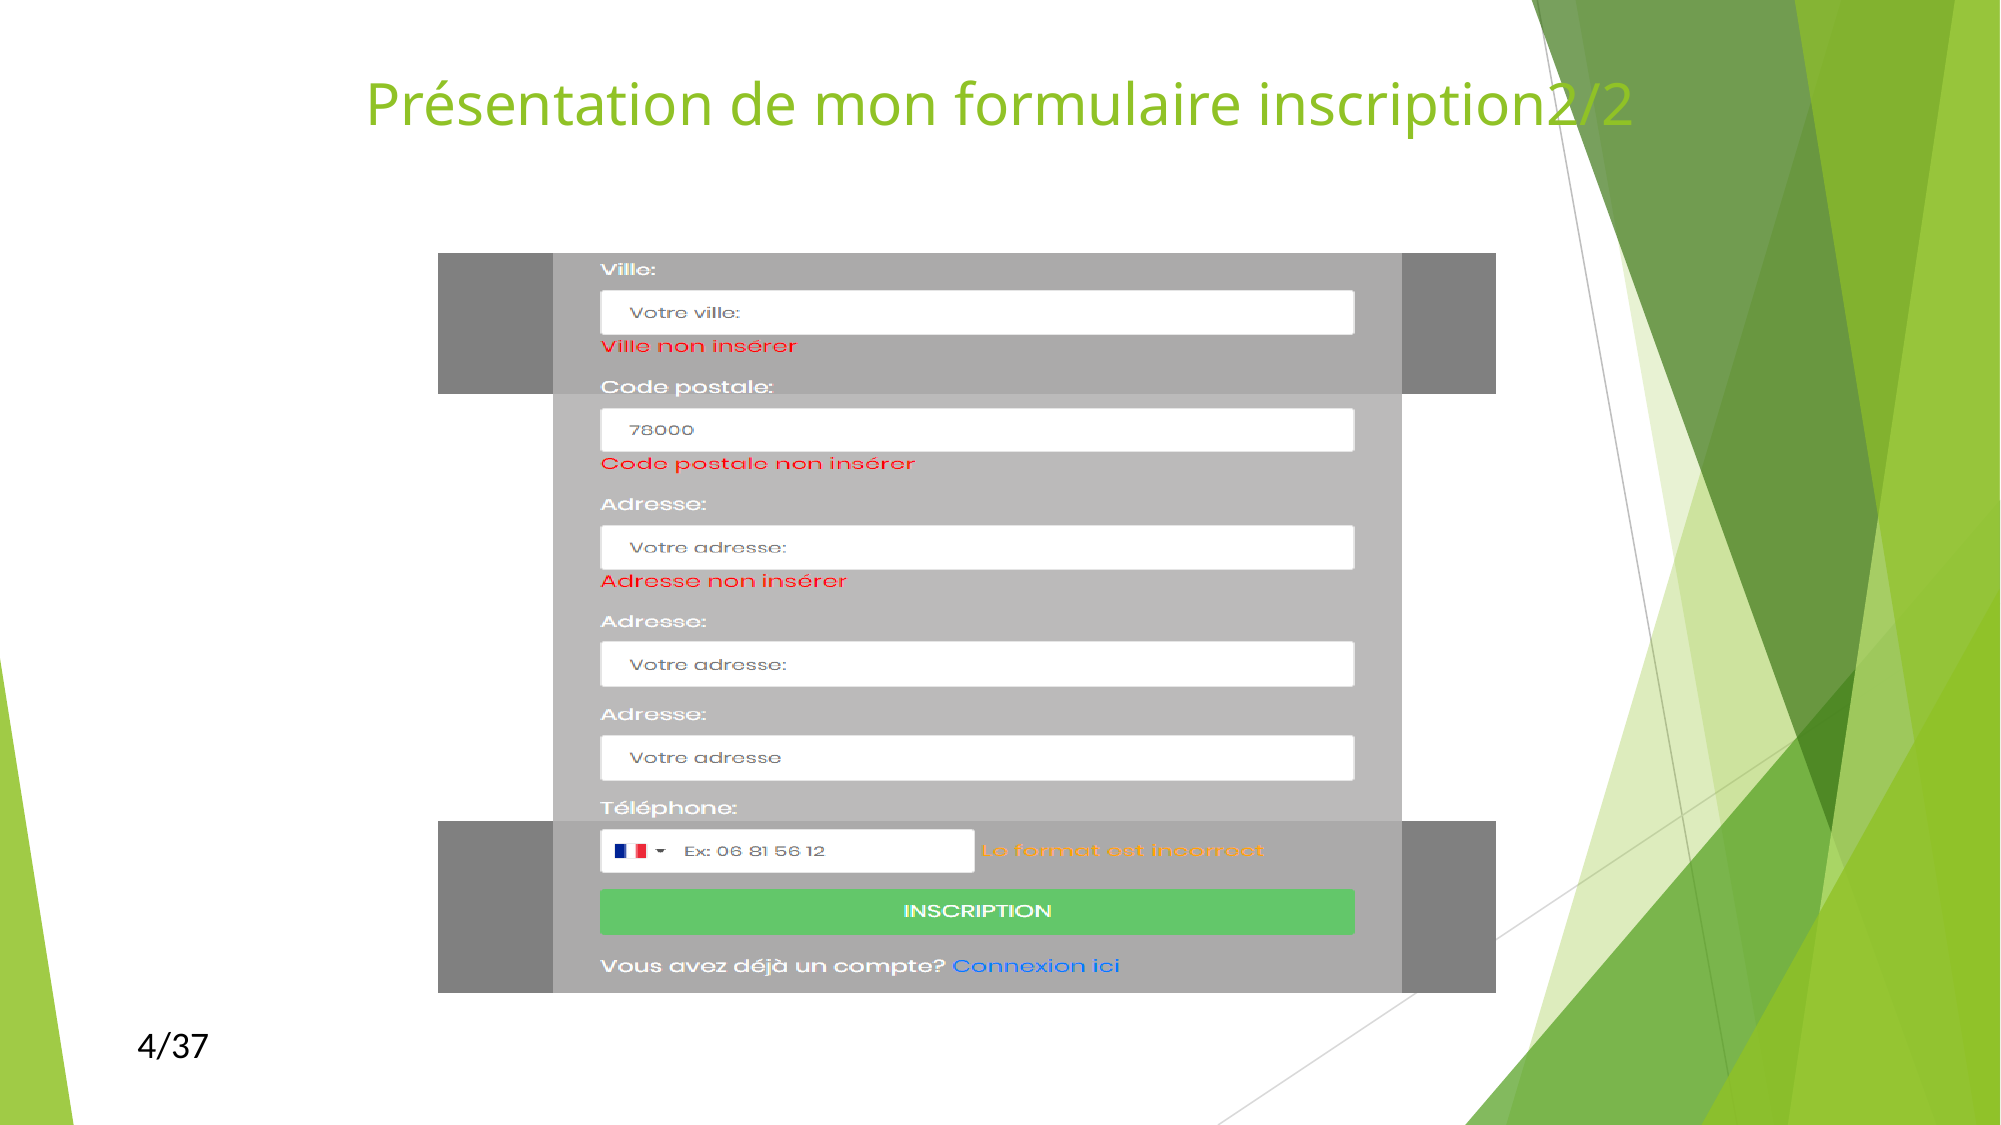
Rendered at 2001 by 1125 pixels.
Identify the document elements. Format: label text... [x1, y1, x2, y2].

picture [438, 253, 1496, 993]
text_box 4/37 [122, 1013, 228, 1076]
title Présentation de mon formulaire inscription2/2 [137, 59, 1863, 179]
